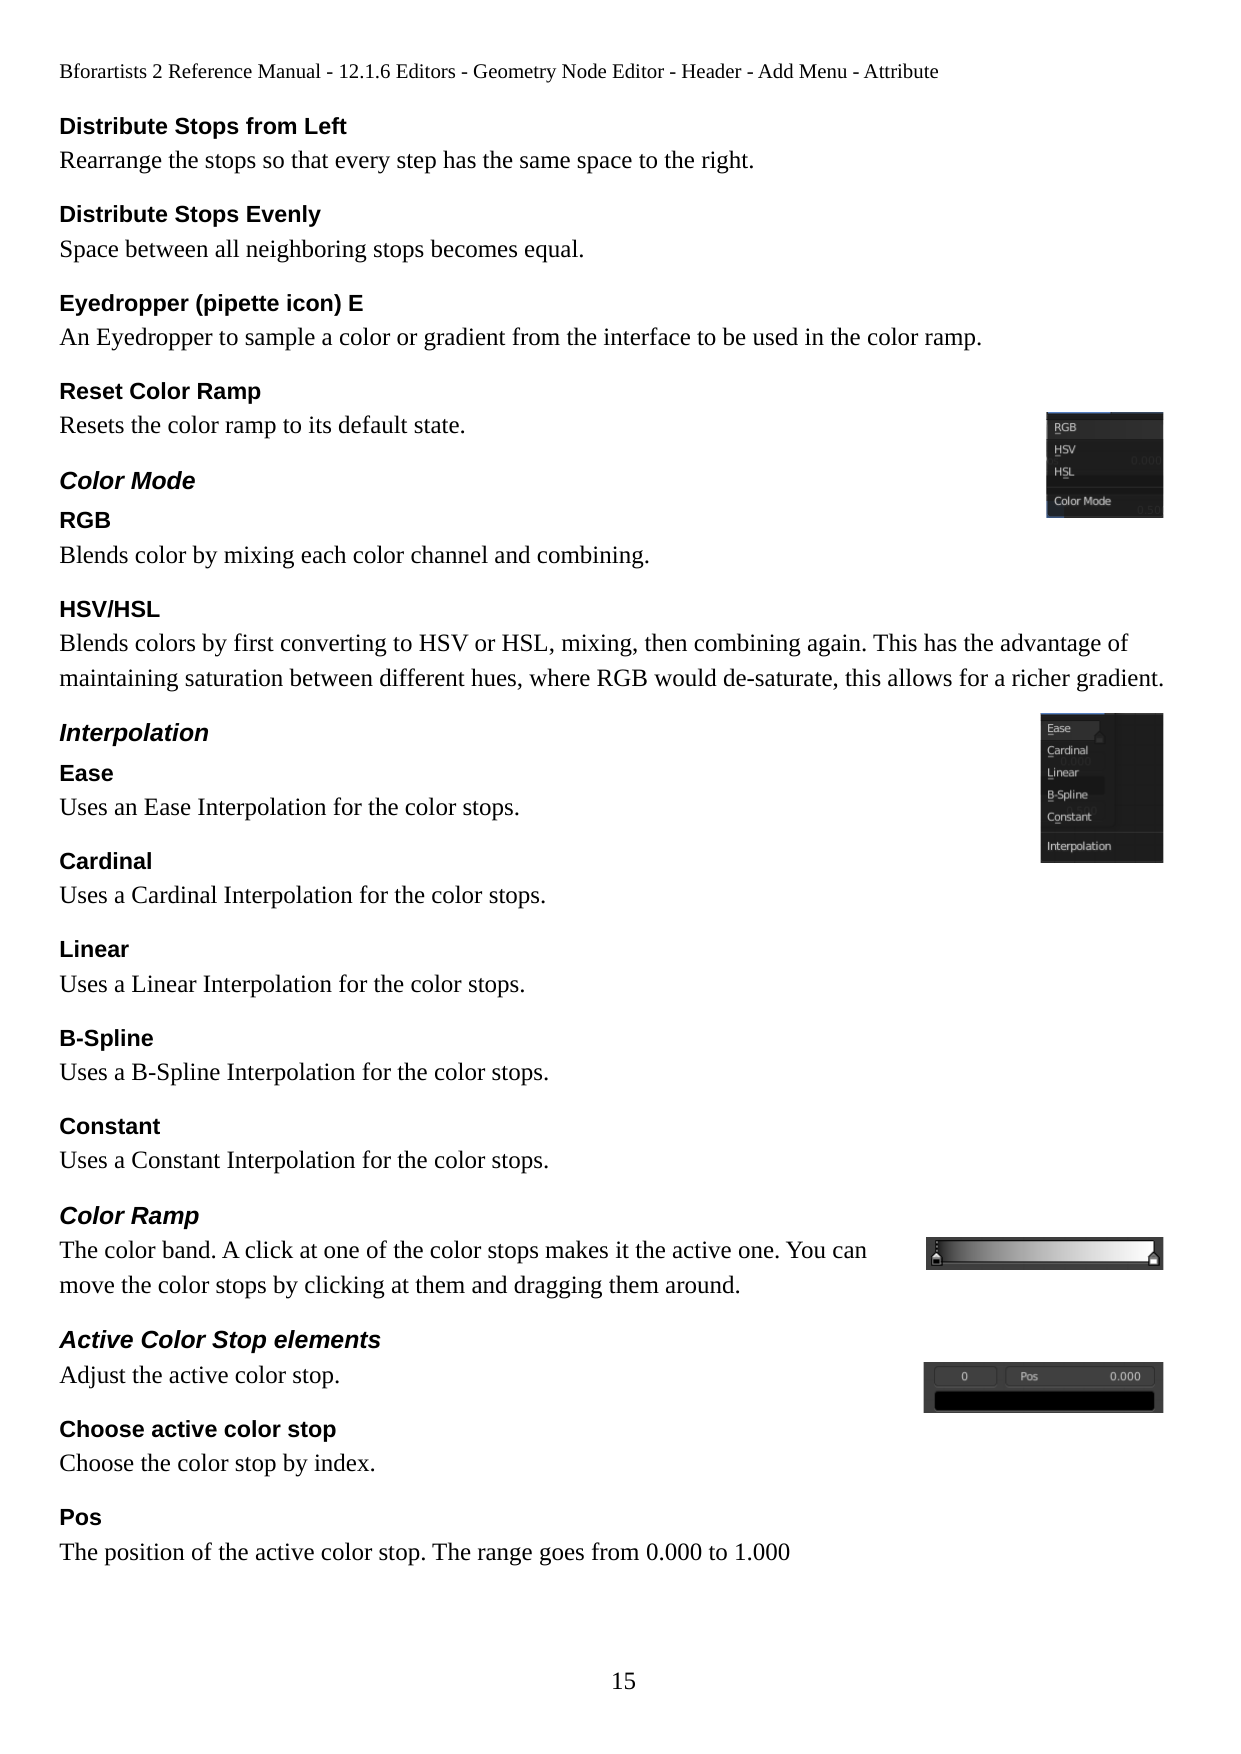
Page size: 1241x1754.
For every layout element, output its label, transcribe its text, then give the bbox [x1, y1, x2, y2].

subtitle Pos [59, 1504, 1181, 1531]
text Choose the color stop by index. [59, 1448, 1181, 1477]
text Blends colors by first converting to HSV or HSL, mixing, then combining again. This has the advantage of maintaining saturation between different hues, where RGB would de-saturate, this allows for a richer gradient. [59, 628, 1181, 692]
picture [1040, 713, 1164, 863]
subtitle HSV/HSL [59, 595, 1181, 622]
picture [1046, 412, 1164, 518]
text Blends color by mixing each color channel and combining. [59, 540, 1181, 569]
text Uses a Linear Interpolation for the color stops. [59, 969, 1181, 998]
subtitle Reset Color Ramp [59, 378, 1181, 404]
text An Eyedropper to sample a color or gradient from the interface to be used in the color ramp. [59, 322, 1181, 351]
picture [923, 1362, 1164, 1413]
text Space between all neighboring stops becomes equal. [59, 234, 1181, 263]
subtitle Eyedropper (pipette icon) E [59, 289, 1181, 316]
text Rearrange the stops so that every step has the same space to the right. [59, 146, 1181, 174]
subtitle [1164, 718, 1181, 747]
text Resets the color ramp to its default state. [59, 411, 1181, 439]
picture [926, 1237, 1164, 1270]
subtitle Interpolation [59, 718, 1040, 747]
subtitle [1164, 759, 1181, 786]
subtitle [1164, 466, 1181, 494]
subtitle Distribute Stops Evenly [59, 201, 1181, 228]
subtitle B-Spline [59, 1024, 1181, 1051]
text The position of the active color stop. The range goes from 0.000 to 1.000 [59, 1537, 1181, 1566]
subtitle Color Mode [59, 466, 1046, 494]
subtitle RGB [59, 507, 1181, 534]
subtitle Color Ramp [59, 1201, 1181, 1229]
subtitle Constant [59, 1112, 1181, 1139]
subtitle Linear [59, 936, 1181, 963]
subtitle Choose active color stop [59, 1416, 1181, 1442]
text Uses a Cardinal Interpolation for the color stops. [59, 881, 1181, 909]
text Uses an Ease Interpolation for the color stops. [59, 792, 1040, 821]
text The color band. A click at one of the color stops makes it the active one. You can move the color stops by clicking at them and dragging them around. [59, 1236, 1181, 1299]
text Uses a B-Spline Interpolation for the color stops. [59, 1057, 1181, 1086]
subtitle Cardinal [59, 847, 1181, 874]
text Uses a Constant Interpolation for the color stops. [59, 1146, 1181, 1174]
subtitle Active Color Stop elements [59, 1325, 1181, 1354]
subtitle Distribute Stops from Left [59, 113, 1181, 139]
text Adjust the active color stop. [59, 1360, 1181, 1389]
subtitle Ease [59, 759, 1040, 786]
